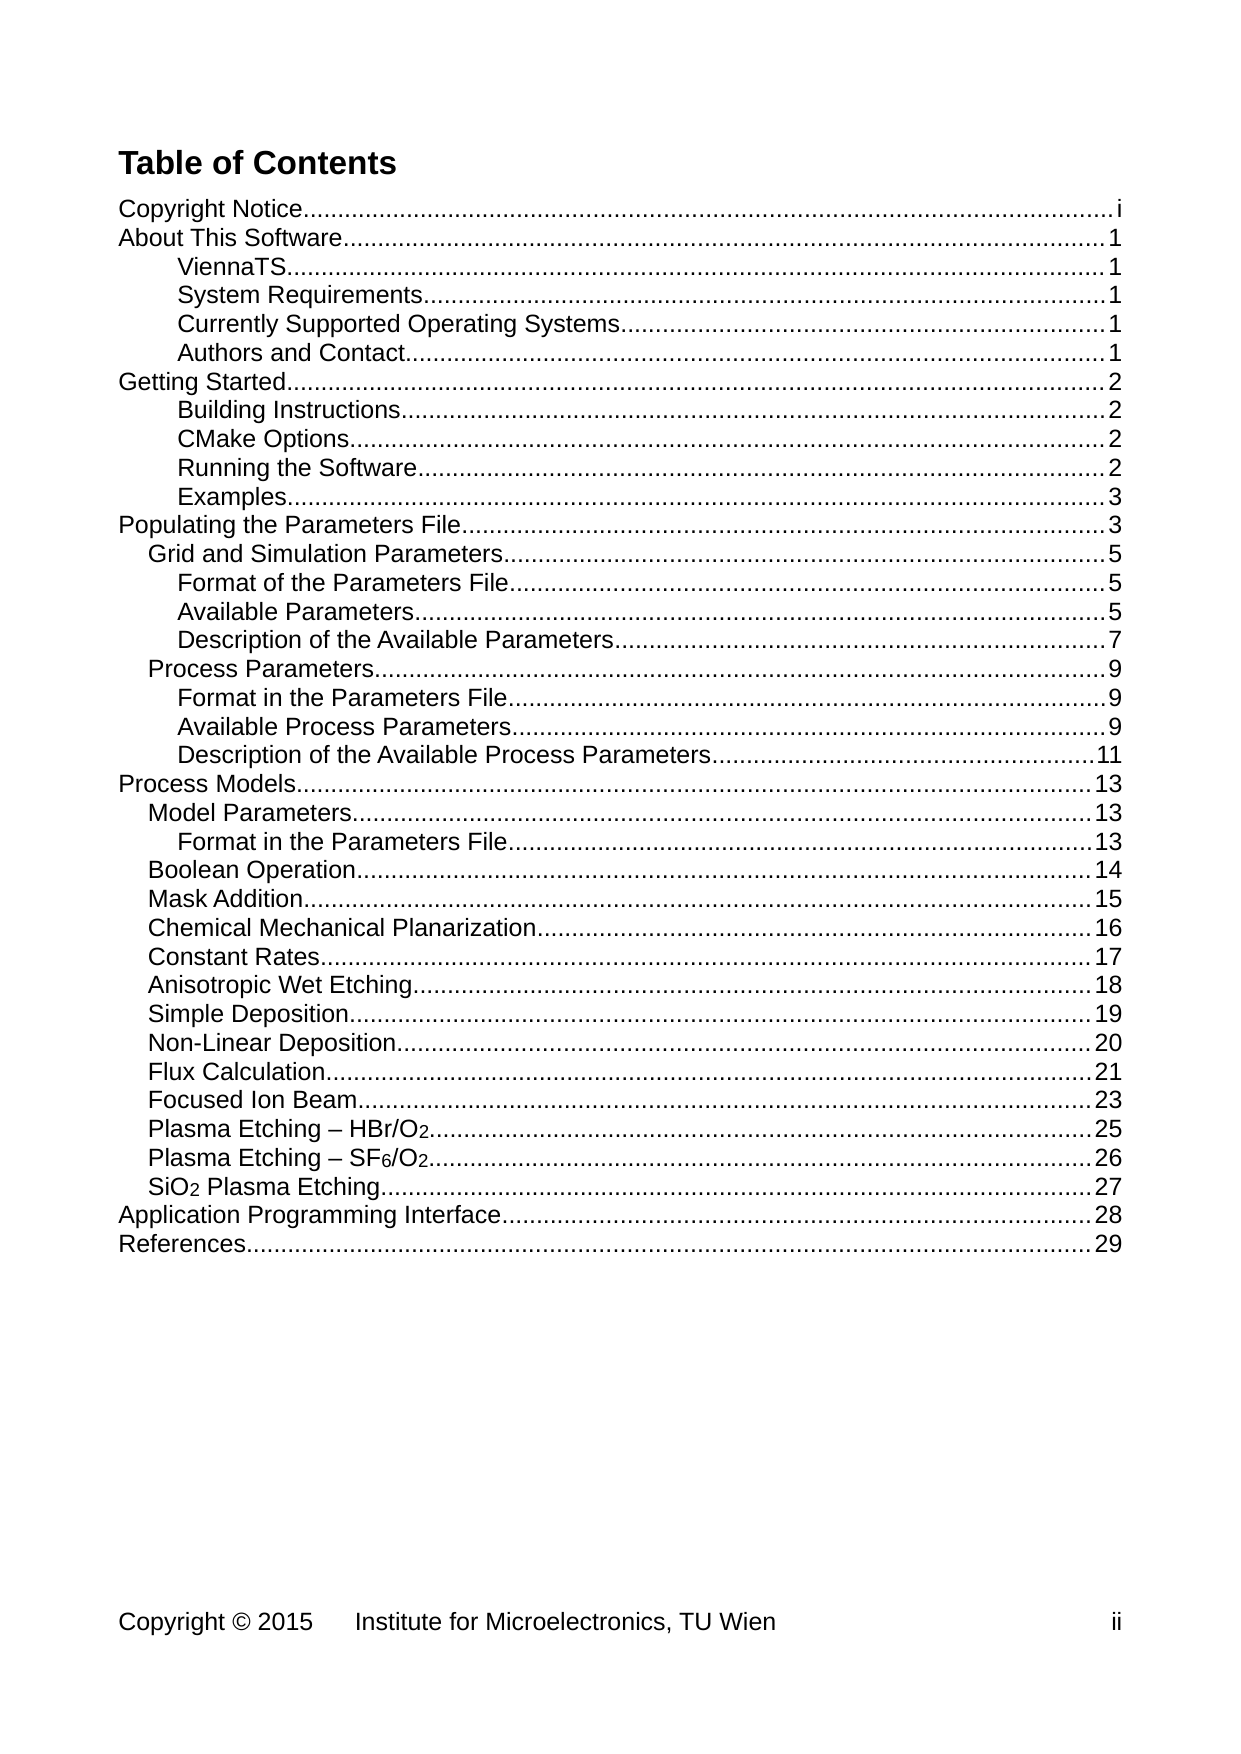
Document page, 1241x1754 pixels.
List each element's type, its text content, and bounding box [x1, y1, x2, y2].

text Format in the Parameters File 9 [177, 683, 1122, 712]
text References 29 [118, 1229, 1122, 1258]
text CMake Options 2 [177, 424, 1122, 453]
text Plasma Etching – SF6/O2 26 [148, 1143, 1122, 1172]
text Flux Calculation 21 [148, 1057, 1122, 1085]
text Process Models 13 [118, 769, 1122, 798]
text Format in the Parameters File 13 [177, 827, 1122, 855]
text Copyright Notice i [118, 194, 1122, 223]
text Plasma Etching – HBr/O2 25 [148, 1114, 1122, 1143]
text Mask Addition 15 [148, 884, 1122, 913]
text System Requirements 1 [177, 280, 1122, 309]
text Description of the Available Process Parameters 11 [177, 740, 1122, 769]
text Model Parameters 13 [148, 798, 1122, 827]
text Populating the Parameters File 3 [118, 510, 1122, 539]
text Available Parameters 5 [177, 597, 1122, 625]
text Focused Ion Beam 23 [148, 1085, 1122, 1114]
text SiO2 Plasma Etching 27 [148, 1172, 1122, 1200]
text Chemical Mechanical Planarization 16 [148, 913, 1122, 942]
text Anisotropic Wet Etching 18 [148, 970, 1122, 999]
text Non-Linear Deposition 20 [148, 1028, 1122, 1057]
text Available Process Parameters 9 [177, 712, 1122, 740]
text About This Software 1 [118, 223, 1122, 252]
text Getting Started 2 [118, 367, 1122, 395]
text Grid and Simulation Parameters 5 [148, 539, 1122, 568]
text Format of the Parameters File 5 [177, 568, 1122, 597]
text Process Parameters 9 [148, 654, 1122, 683]
text Examples 3 [177, 482, 1122, 510]
text Building Instructions 2 [177, 395, 1122, 424]
subtitle Table of Contents [118, 143, 1122, 182]
text Boolean Operation 14 [148, 855, 1122, 884]
text Running the Software 2 [177, 453, 1122, 482]
text Constant Rates 17 [148, 942, 1122, 970]
text Authors and Contact 1 [177, 338, 1122, 367]
text Simple Deposition 19 [148, 999, 1122, 1028]
text ViennaTS 1 [177, 252, 1122, 280]
text Description of the Available Parameters 7 [177, 625, 1122, 654]
text Application Programming Interface 28 [118, 1200, 1122, 1229]
text Currently Supported Operating Systems 1 [177, 309, 1122, 338]
